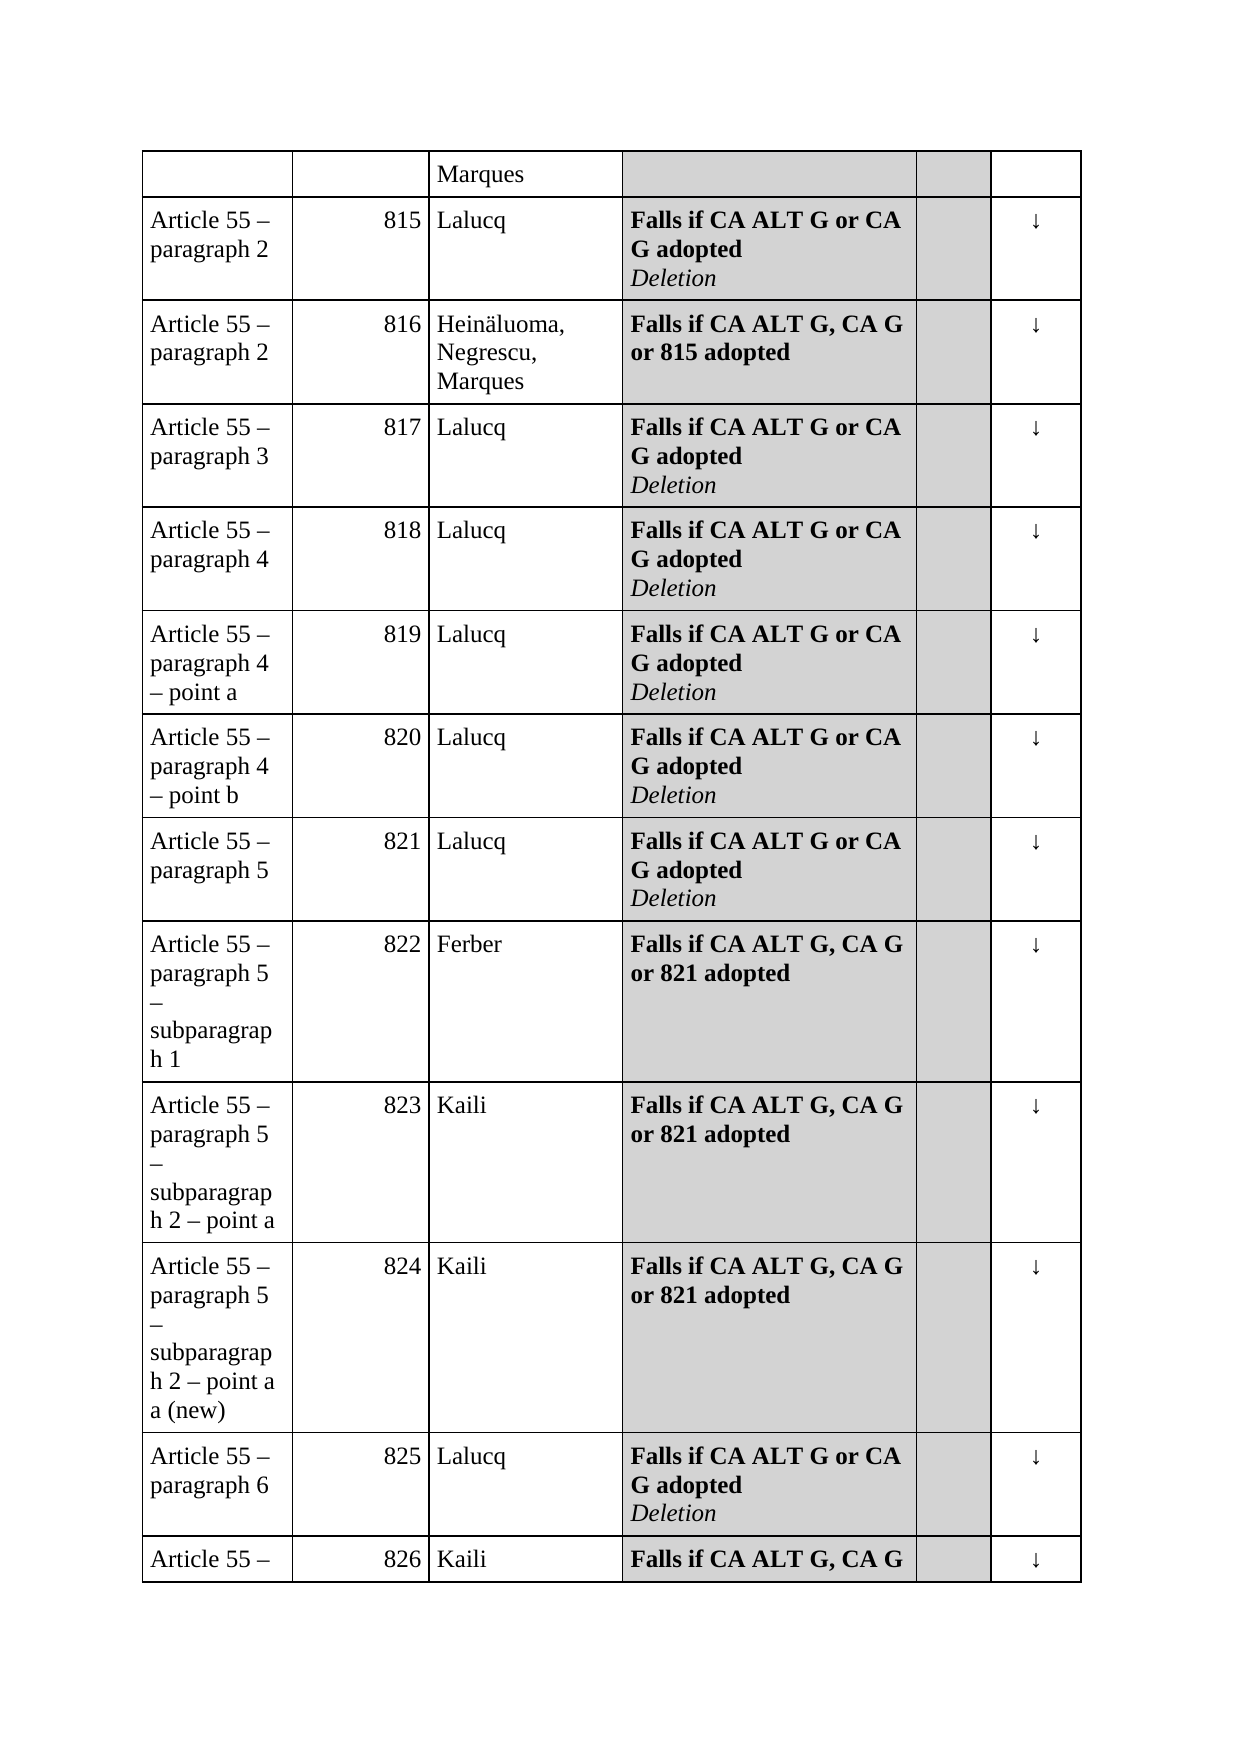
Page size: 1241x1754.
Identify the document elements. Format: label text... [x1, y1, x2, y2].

table_cell Falls if CA ALT G or CA G adopted Deletion [623, 611, 916, 713]
table_cell Falls if CA ALT G, CA G or 821 adopted [623, 922, 916, 1081]
table_cell 817 [293, 405, 428, 506]
table_cell ↓ [992, 198, 1080, 299]
table_cell [917, 1433, 990, 1535]
table_cell 824 [293, 1243, 428, 1432]
table_cell [917, 1243, 990, 1432]
table_cell Kaili [430, 1083, 622, 1242]
table_cell 815 [293, 198, 428, 299]
table_cell ↓ [992, 405, 1080, 506]
table_cell Article 55 – paragraph 2 [143, 301, 292, 403]
table_cell [917, 715, 990, 817]
table_cell Falls if CA ALT G or CA G adopted Deletion [623, 198, 916, 299]
table_cell 819 [293, 611, 428, 713]
table_cell ↓ [992, 922, 1080, 1081]
table_cell Falls if CA ALT G or CA G adopted Deletion [623, 715, 916, 817]
table_cell 818 [293, 508, 428, 610]
table_cell Falls if CA ALT G or CA G adopted Deletion [623, 508, 916, 610]
table_cell [917, 1083, 990, 1242]
table_cell [917, 198, 990, 299]
table_cell Falls if CA ALT G, CA G or 815 adopted [623, 301, 916, 403]
table_cell [293, 152, 428, 196]
table_cell Article 55 – paragraph 3 [143, 405, 292, 506]
table_cell Kaili [430, 1537, 622, 1581]
table_cell [917, 611, 990, 713]
table_cell Article 55 – paragraph 6 [143, 1433, 292, 1535]
table_cell 825 [293, 1433, 428, 1535]
table_cell [143, 152, 292, 196]
table_cell Lalucq [430, 715, 622, 817]
table_cell Article 55 – paragraph 5 – subparagraph 2 – point a a (new) [143, 1243, 292, 1432]
table_cell [917, 818, 990, 920]
table_cell Lalucq [430, 405, 622, 506]
table_cell Ferber [430, 922, 622, 1081]
table_cell ↓ [992, 301, 1080, 403]
table_cell ↓ [992, 1243, 1080, 1432]
table_cell 822 [293, 922, 428, 1081]
table_cell Article 55 – [143, 1537, 292, 1581]
table_cell Lalucq [430, 508, 622, 610]
table_cell ↓ [992, 1537, 1080, 1581]
table_cell Falls if CA ALT G or CA G adopted Deletion [623, 405, 916, 506]
table_cell Heinäluoma, Negrescu, Marques [430, 301, 622, 403]
table_cell ↓ [992, 818, 1080, 920]
table_cell 823 [293, 1083, 428, 1242]
table_cell [917, 508, 990, 610]
table_cell 821 [293, 818, 428, 920]
table_cell Falls if CA ALT G, CA G [623, 1537, 916, 1581]
table_cell [917, 922, 990, 1081]
table_cell Falls if CA ALT G, CA G or 821 adopted [623, 1083, 916, 1242]
table_cell Marques [430, 152, 622, 196]
table_cell ↓ [992, 611, 1080, 713]
table_cell [917, 405, 990, 506]
table_cell [917, 152, 990, 196]
table_cell Lalucq [430, 818, 622, 920]
table_cell 826 [293, 1537, 428, 1581]
table_cell Article 55 – paragraph 5 – subparagraph 2 – point a [143, 1083, 292, 1242]
table_cell Article 55 – paragraph 5 [143, 818, 292, 920]
table_cell Lalucq [430, 198, 622, 299]
table_cell Article 55 – paragraph 4 – point b [143, 715, 292, 817]
table_cell [992, 152, 1080, 196]
table_cell Lalucq [430, 611, 622, 713]
table_cell Falls if CA ALT G or CA G adopted Deletion [623, 818, 916, 920]
table_cell ↓ [992, 715, 1080, 817]
table_cell ↓ [992, 1083, 1080, 1242]
table_cell ↓ [992, 1433, 1080, 1535]
table_cell Article 55 – paragraph 5 – subparagraph 1 [143, 922, 292, 1081]
table_cell 820 [293, 715, 428, 817]
table_cell [623, 152, 916, 196]
table_cell Article 55 – paragraph 4 – point a [143, 611, 292, 713]
table_cell [917, 301, 990, 403]
table_cell Article 55 – paragraph 4 [143, 508, 292, 610]
table_cell Lalucq [430, 1433, 622, 1535]
table_cell 816 [293, 301, 428, 403]
table_cell ↓ [992, 508, 1080, 610]
table_cell [917, 1537, 990, 1581]
table_cell Article 55 – paragraph 2 [143, 198, 292, 299]
table_cell Falls if CA ALT G, CA G or 821 adopted [623, 1243, 916, 1432]
table_cell Kaili [430, 1243, 622, 1432]
table_cell Falls if CA ALT G or CA G adopted Deletion [623, 1433, 916, 1535]
